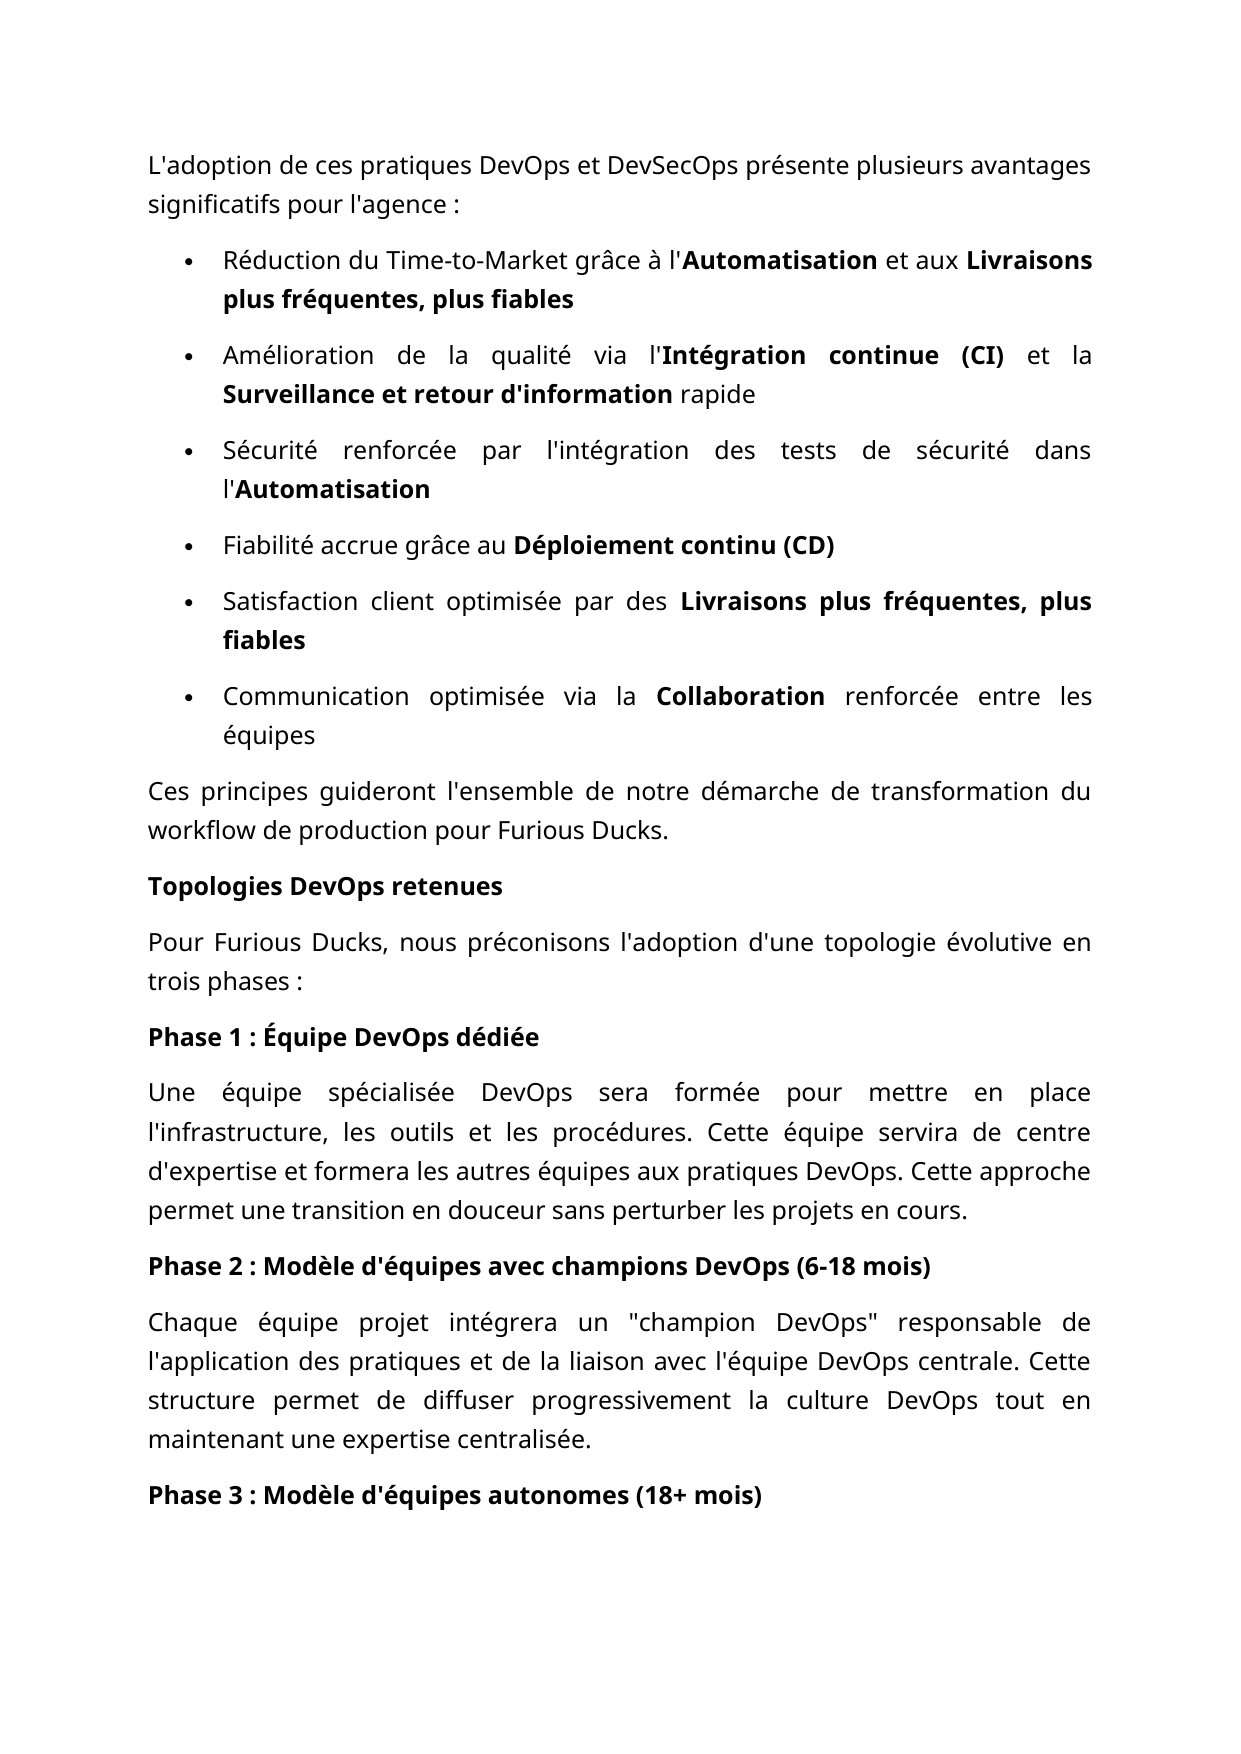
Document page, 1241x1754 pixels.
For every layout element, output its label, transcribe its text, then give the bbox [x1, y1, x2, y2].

list Fiabilité accrue grâce au Déploiement continu (CD) [185, 528, 1093, 562]
text Phase 2 : Modèle d'équipes avec champions DevOps (6-18 mois) [148, 1248, 1093, 1282]
text Ces principes guideront l'ensemble de notre démarche de transformation du workflow de production pour Furious Ducks. [148, 773, 1093, 847]
list Communication optimisée via la Collaboration renforcée entre les équipes [185, 678, 1093, 752]
list Sécurité renforcée par l'intégration des tests de sécurité dans l'Automatisation [185, 433, 1093, 506]
list Réduction du Time-to-Market grâce à l'Automatisation et aux Livraisons plus fréquentes, plus fiables [185, 243, 1093, 316]
list Amélioration de la qualité via l'Intégration continue (CI) et la Surveillance et retour d'information rapide [185, 338, 1093, 411]
text Pour Furious Ducks, nous préconisons l'adoption d'une topologie évolutive en trois phases : [148, 924, 1093, 997]
text Phase 3 : Modèle d'équipes autonomes (18+ mois) [148, 1478, 1093, 1512]
text Phase 1 : Équipe DevOps dédiée [148, 1019, 1093, 1053]
text Chaque équipe projet intégrera un "champion DevOps" responsable de l'application des pratiques et de la liaison avec l'équipe DevOps centrale. Cette structure permet de diffuser progressivement la culture DevOps tout en maintenant une expertise centralisée. [148, 1304, 1093, 1456]
text Une équipe spécialisée DevOps sera formée pour mettre en place l'infrastructure, les outils et les procédures. Cette équipe servira de centre d'expertise et formera les autres équipes aux pratiques DevOps. Cette approche permet une transition en douceur sans perturber les projets en cours. [148, 1075, 1093, 1227]
text L'adoption de ces pratiques DevOps et DevSecOps présente plusieurs avantages significatifs pour l'agence : [148, 148, 1093, 221]
list Satisfaction client optimisée par des Livraisons plus fréquentes, plus fiables [185, 583, 1093, 657]
text Topologies DevOps retenues [148, 868, 1093, 902]
